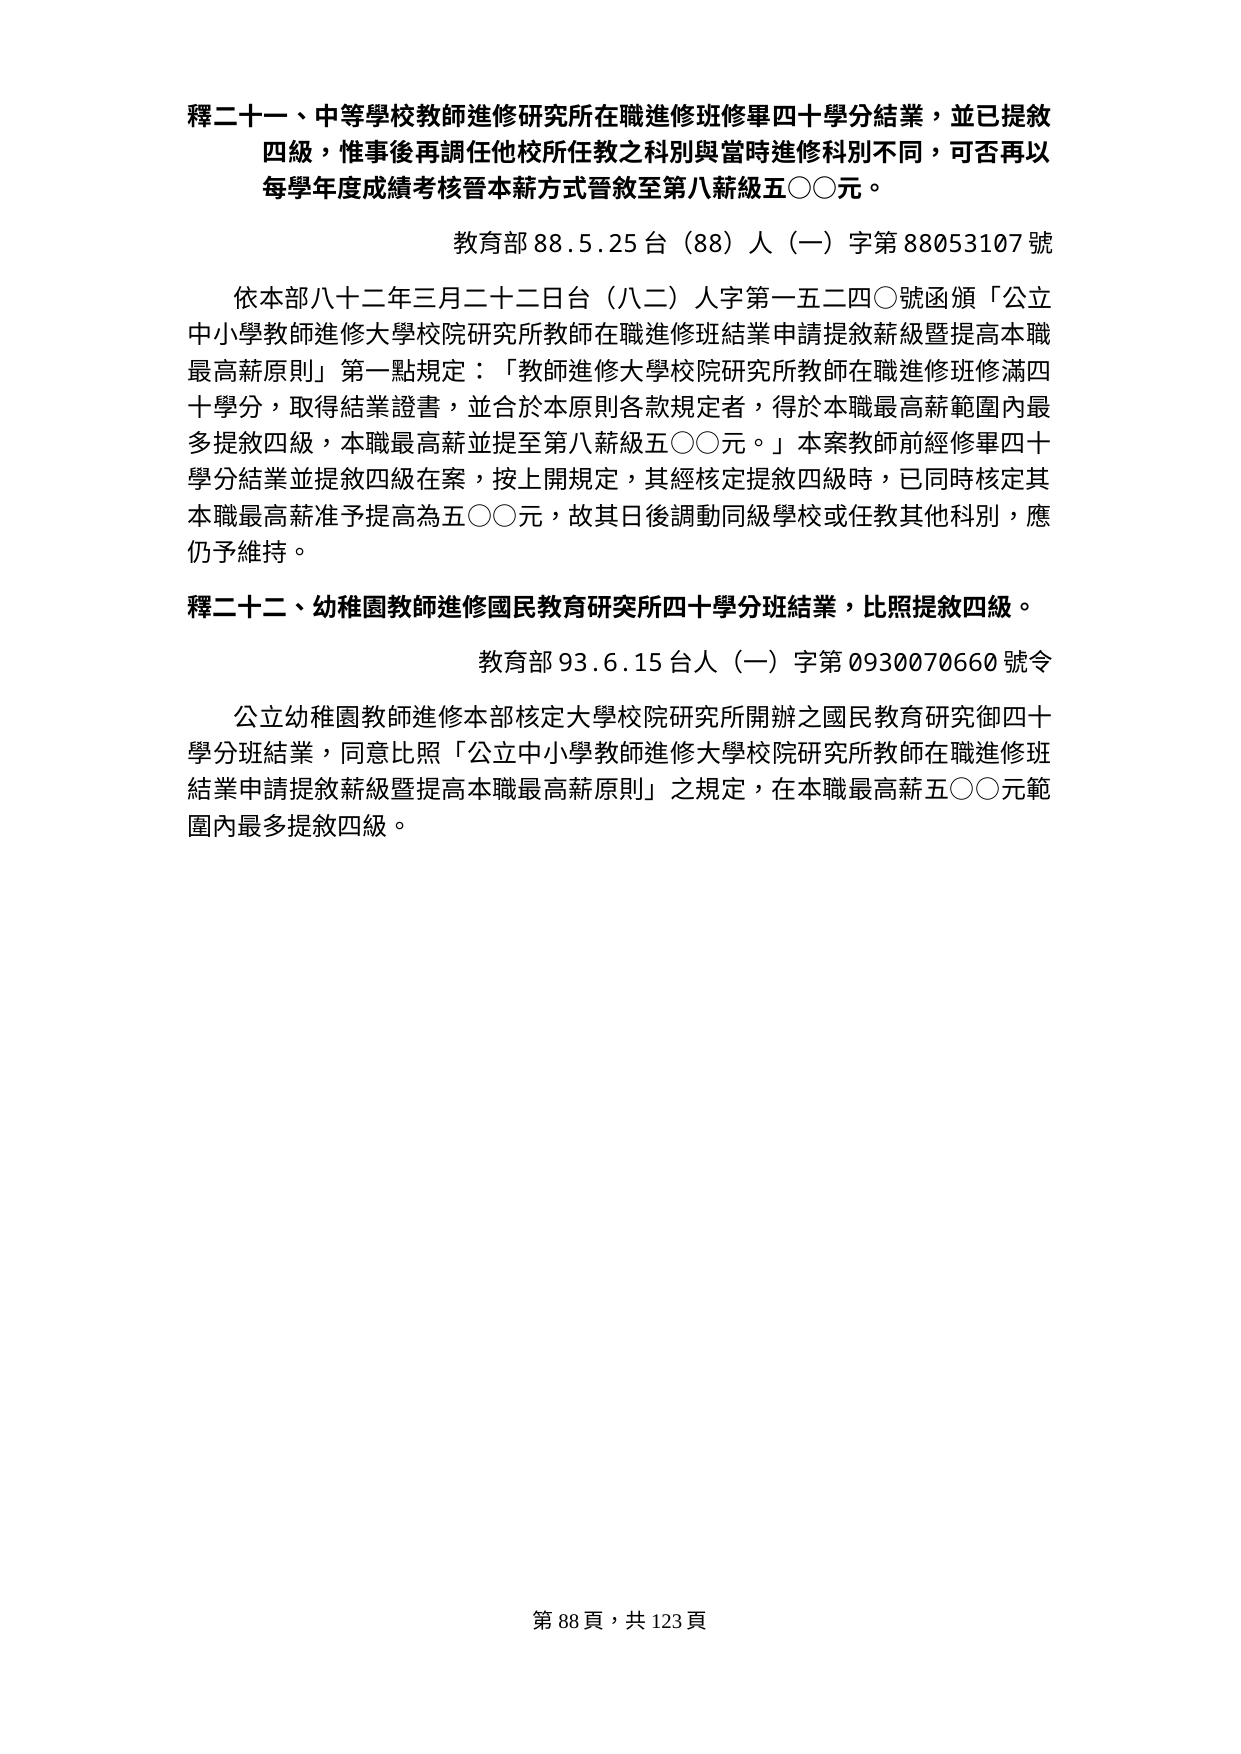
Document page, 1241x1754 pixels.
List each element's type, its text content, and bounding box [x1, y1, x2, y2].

text 公立幼稚園教師進修本部核定大學校院研究所開辦之國民教育研究御四十學分班結業，同意比照「公立中小學教師進修大學校院研究所教師在職進修班結業申請提敘薪級暨提高本職最高薪原則」之規定，在本職最高薪五○○元範圍內最多提敘四級。 [187, 697, 1053, 842]
text 教育部93.6.15台人（一）字第0930070660號令 [187, 642, 1053, 679]
text 釋二十二、幼稚園教師進修國民教育研突所四十學分班結業，比照提敘四級。 [187, 587, 1053, 624]
text 教育部88.5.25台（88）人（一）字第88053107號 [187, 224, 1053, 260]
text 依本部八十二年三月二十二日台（八二）人字第一五二四○號函頒「公立中小學教師進修大學校院研究所教師在職進修班結業申請提敘薪級暨提高本職最高薪原則」第一點規定：「教師進修大學校院研究所教師在職進修班修滿四十學分，取得結業證書，並合於本原則各款規定者，得於本職最高薪範圍內最多提敘四級，本職最高薪並提至第八薪級五○○元。」本案教師前經修畢四十學分結業並提敘四級在案，按上開規定，其經核定提敘四級時，已同時核定其本職最高薪准予提高為五○○元，故其日後調動同級學校或任教其他科別，應仍予維持。 [187, 279, 1053, 569]
text 釋二十一、中等學校教師進修研究所在職進修班修畢四十學分結業，並已提敘四級，惟事後再調任他校所任教之科別與當時進修科別不同，可否再以每學年度成績考核晉本薪方式晉敘至第八薪級五○○元。 [187, 96, 1053, 205]
